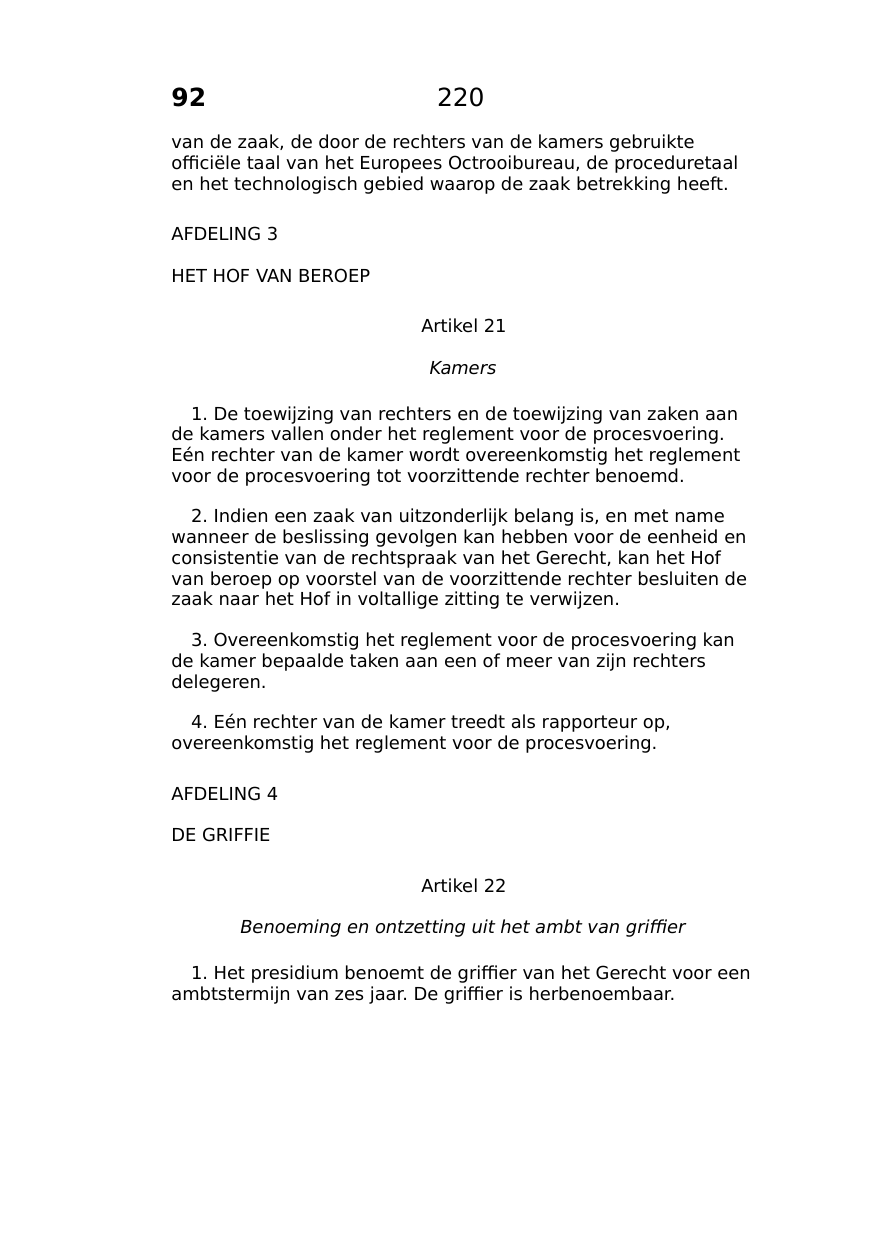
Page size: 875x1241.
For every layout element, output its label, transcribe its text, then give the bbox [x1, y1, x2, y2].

subtitle AFDELING 3 HET HOF VAN BEROEP [171, 224, 756, 286]
text 3. Overeenkomstig het reglement voor de procesvoering kan de kamer bepaalde taken aan een of meer van zijn rechters delegeren. [171, 630, 756, 692]
text 2. Indien een zaak van uitzonderlijk belang is, en met name wanneer de beslissing gevolgen kan hebben voor de eenheid en consistentie van de rechtspraak van het Gerecht, kan het Hof van beroep op voorstel van de voorzittende rechter besluiten de zaak naar het Hof in voltallige zitting te verwijzen. [171, 506, 756, 610]
subtitle Artikel 21 Kamers [171, 316, 756, 378]
text 1. De toewijzing van rechters en de toewijzing van zaken aan de kamers vallen onder het reglement voor de procesvoering. Eén rechter van de kamer wordt overeenkomstig het reglement voor de procesvoering tot voorzittende rechter benoemd. [171, 403, 756, 486]
text van de zaak, de door de rechters van de kamers gebruikte officiële taal van het Europees Octrooibureau, de proceduretaal en het technologisch gebied waarop de zaak betrekking heeft. [171, 132, 756, 194]
subtitle AFDELING 4 DE GRIFFIE [171, 784, 756, 846]
subtitle Artikel 22 Benoeming en ontzetting uit het ambt van griffier [171, 876, 756, 938]
text 4. Eén rechter van de kamer treedt als rapporteur op, overeenkomstig het reglement voor de procesvoering. [171, 712, 756, 754]
text 1. Het presidium benoemt de griffier van het Gerecht voor een ambtstermijn van zes jaar. De griffier is herbenoembaar. [171, 963, 756, 1004]
